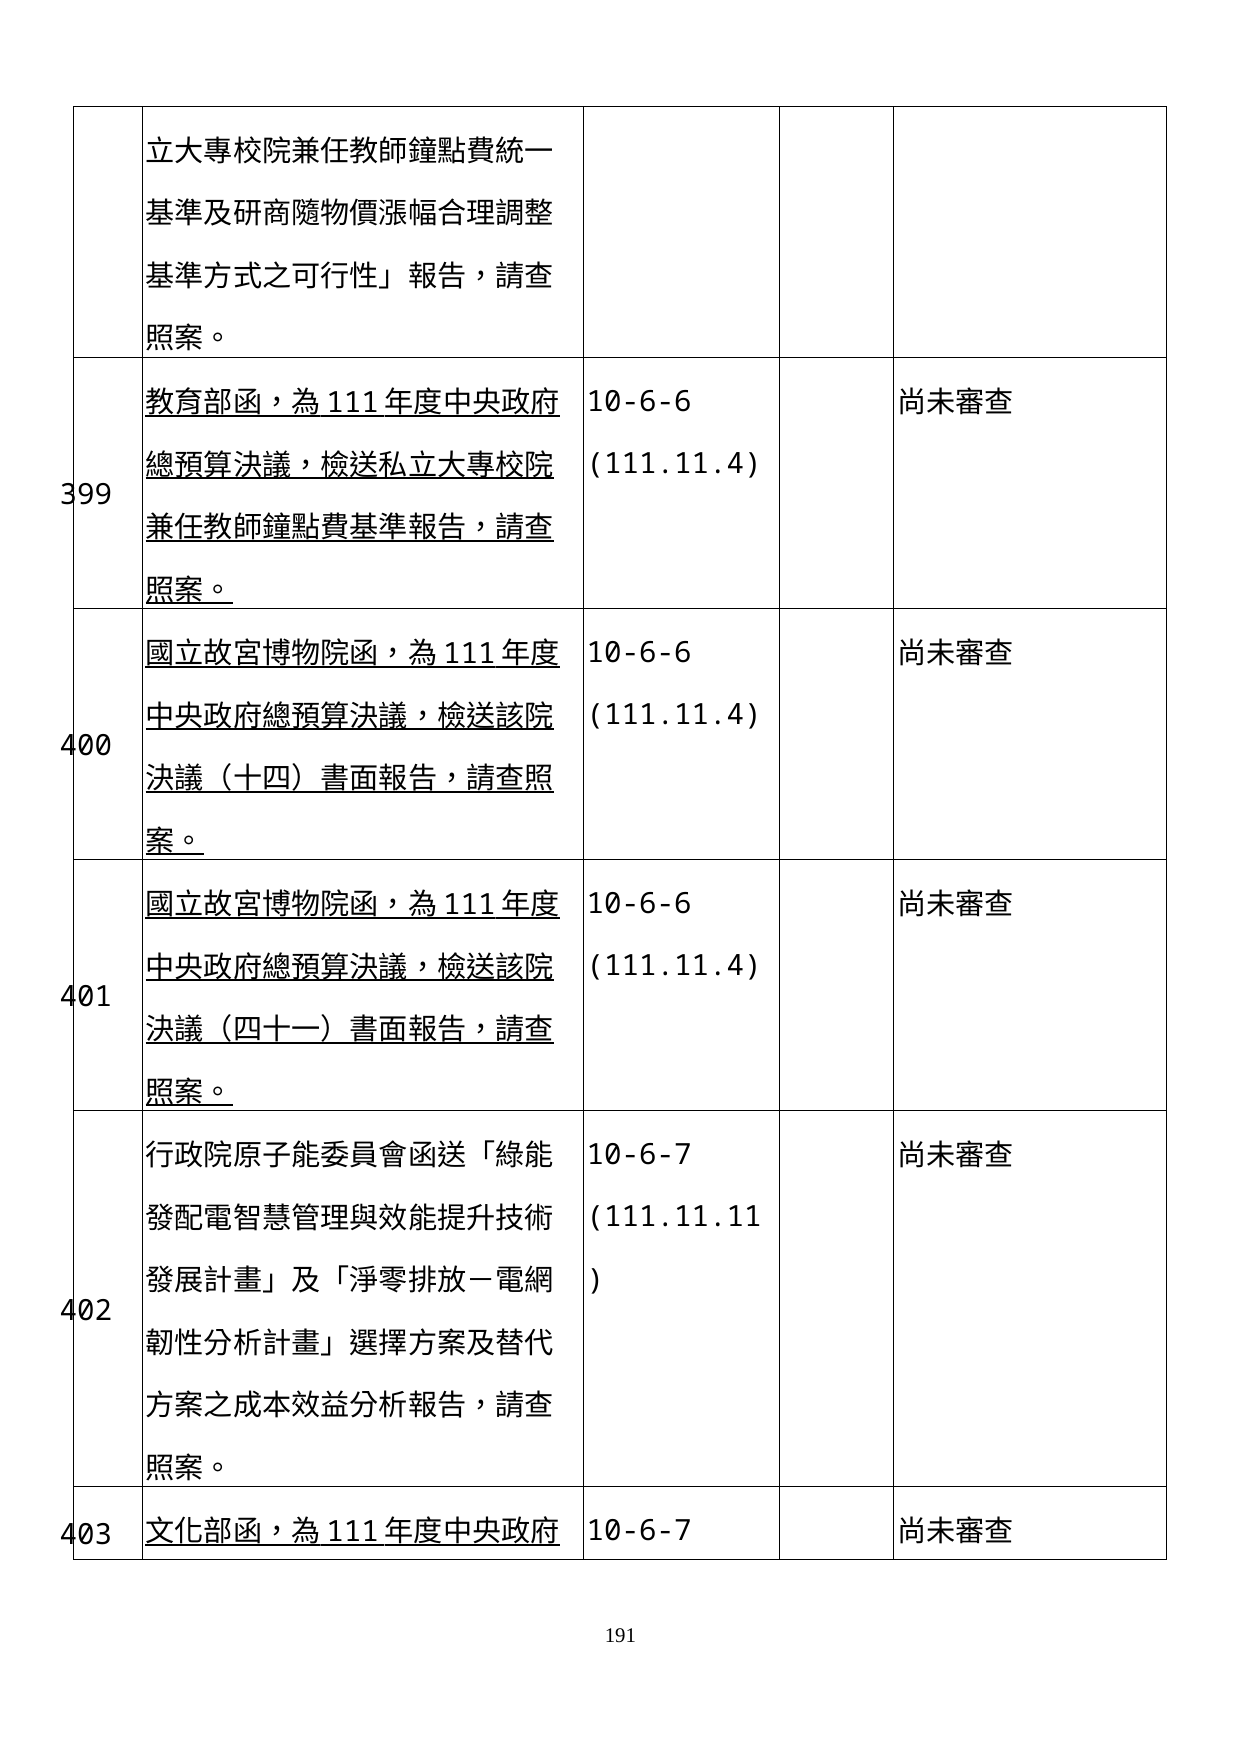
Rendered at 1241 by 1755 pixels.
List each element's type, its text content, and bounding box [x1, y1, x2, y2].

table_cell 行政院原子能委員會函送「綠能發配電智慧管理與效能提升技術發展計畫」及「淨零排放－電網韌性分析計畫」選擇方案及替代方案之成本效益分析報告，請查照案。 [143, 1111, 583, 1486]
table_cell 國立故宮博物院函，為111年度中央政府總預算決議，檢送該院決議（四十一）書面報告，請查照案。 [143, 860, 583, 1110]
table_cell [780, 609, 893, 859]
table_cell [74, 860, 142, 1110]
table_cell [74, 609, 142, 859]
table_cell [584, 107, 779, 357]
table_cell 10-6-6 (111.11.4) [584, 358, 779, 608]
table_cell 尚未審查 [894, 1111, 1166, 1486]
table_cell [780, 107, 893, 357]
table_cell [74, 1487, 142, 1559]
table_cell 尚未審查 [894, 1487, 1166, 1559]
table_cell 尚未審查 [894, 358, 1166, 608]
table_cell 10-6-7 (111.11.11) [584, 1111, 779, 1486]
table_cell 教育部函，為111年度中央政府總預算決議，檢送私立大專校院兼任教師鐘點費基準報告，請查照案。 [143, 358, 583, 608]
table_cell [74, 1111, 142, 1486]
table_cell [74, 107, 142, 357]
table_cell 尚未審查 [894, 609, 1166, 859]
table_cell [74, 358, 142, 608]
table_cell [894, 107, 1166, 357]
table_cell [780, 358, 893, 608]
table_cell 文化部函，為111年度中央政府 [143, 1487, 583, 1559]
table_cell 國立故宮博物院函，為111年度中央政府總預算決議，檢送該院決議（十四）書面報告，請查照案。 [143, 609, 583, 859]
table_cell 立大專校院兼任教師鐘點費統一基準及研商隨物價漲幅合理調整基準方式之可行性」報告，請查照案。 [143, 107, 583, 357]
table_cell [780, 1111, 893, 1486]
table_cell [780, 860, 893, 1110]
table_cell 10-6-6 (111.11.4) [584, 609, 779, 859]
table_cell [780, 1487, 893, 1559]
table_cell 10-6-7 [584, 1487, 779, 1559]
table_cell 10-6-6 (111.11.4) [584, 860, 779, 1110]
table_cell 尚未審查 [894, 860, 1166, 1110]
